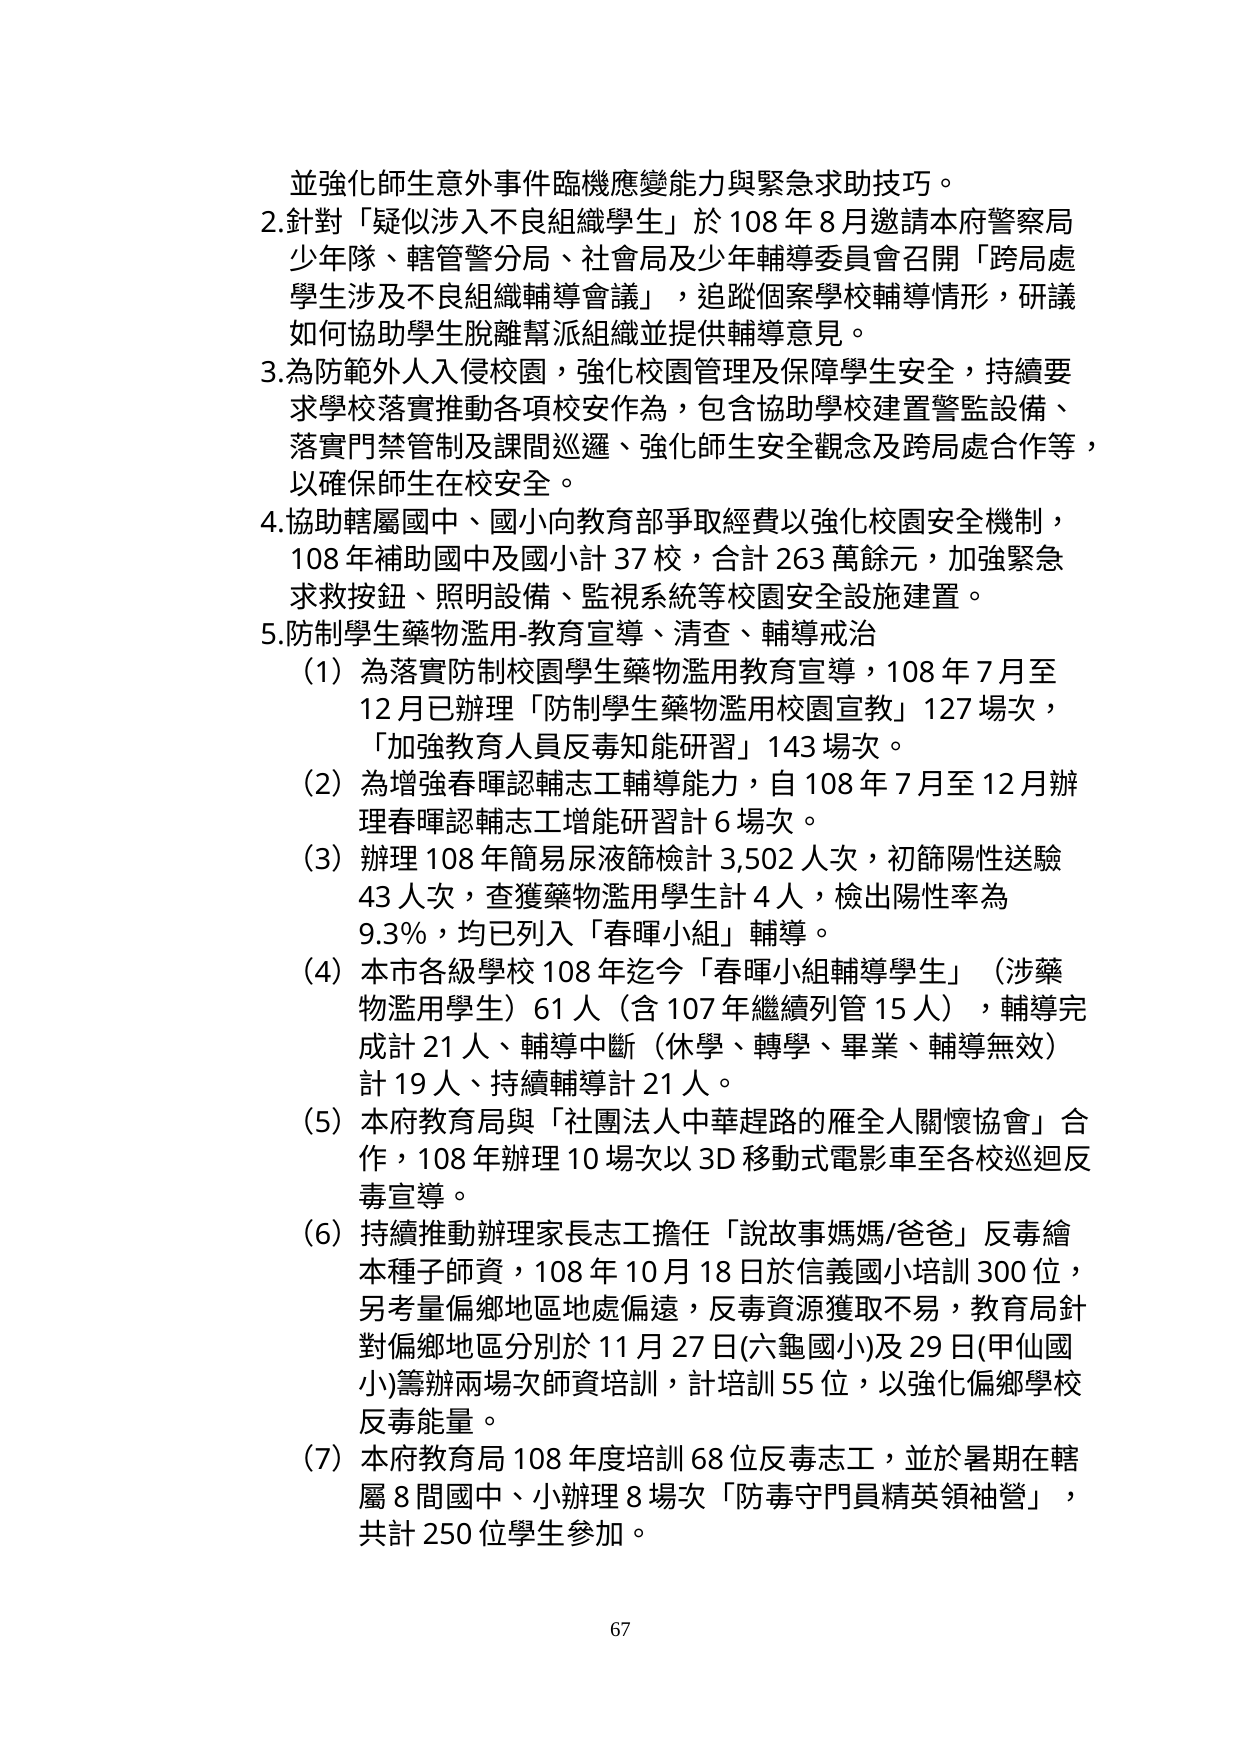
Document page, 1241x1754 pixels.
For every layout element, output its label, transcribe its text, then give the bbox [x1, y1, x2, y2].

text 並強化師生意外事件臨機應變能力與緊急求助技巧。 [260, 164, 1092, 202]
text 4.協助轄屬國中、國小向教育部爭取經費以強化校園安全機制，108年補助國中及國小計37校，合計263萬餘元，加強緊急求救按鈕、照明設備、監視系統等校園安全設施建置。 [260, 502, 1092, 614]
text 5.防制學生藥物濫用-教育宣導、清查、輔導戒治 [260, 614, 1092, 652]
text （1）為落實防制校園學生藥物濫用教育宣導，108年7月至12月已辦理「防制學生藥物濫用校園宣教」127場次，「加強教育人員反毒知能研習」143場次。 [285, 652, 1092, 764]
text （4）本市各級學校108年迄今「春暉小組輔導學生」（涉藥物濫用學生）61人（含107年繼續列管15人），輔導完成計21人、輔導中斷（休學、轉學、畢業、輔導無效）計19人、持續輔導計21人。 [285, 952, 1092, 1102]
text （7）本府教育局108年度培訓68位反毒志工，並於暑期在轄屬8間國中、小辦理8場次「防毒守門員精英領袖營」，共計250位學生參加。 [285, 1439, 1092, 1552]
text 2.針對「疑似涉入不良組織學生」於108年8月邀請本府警察局少年隊、轄管警分局、社會局及少年輔導委員會召開「跨局處學生涉及不良組織輔導會議」，追蹤個案學校輔導情形，研議如何協助學生脫離幫派組織並提供輔導意見。 [260, 202, 1092, 352]
text （6）持續推動辦理家長志工擔任「說故事媽媽/爸爸」反毒繪本種子師資，108年10月18日於信義國小培訓300位，另考量偏鄉地區地處偏遠，反毒資源獲取不易，教育局針對偏鄉地區分別於11月27日(六龜國小)及29日(甲仙國小)籌辦兩場次師資培訓，計培訓55位，以強化偏鄉學校反毒能量。 [285, 1214, 1092, 1439]
text 3.為防範外人入侵校園，強化校園管理及保障學生安全，持續要求學校落實推動各項校安作為，包含協助學校建置警監設備、落實門禁管制及課間巡邏、強化師生安全觀念及跨局處合作等，以確保師生在校安全。 [260, 352, 1092, 502]
text （2）為增強春暉認輔志工輔導能力，自108年7月至12月辦理春暉認輔志工增能研習計6場次。 [285, 764, 1092, 839]
text （5）本府教育局與「社團法人中華趕路的雁全人關懷協會」合作，108年辦理10場次以3D移動式電影車至各校巡迴反毒宣導。 [285, 1102, 1092, 1214]
text （3）辦理108年簡易尿液篩檢計3,502人次，初篩陽性送驗43人次，查獲藥物濫用學生計4人，檢出陽性率為9.3％，均已列入「春暉小組」輔導。 [285, 839, 1092, 952]
